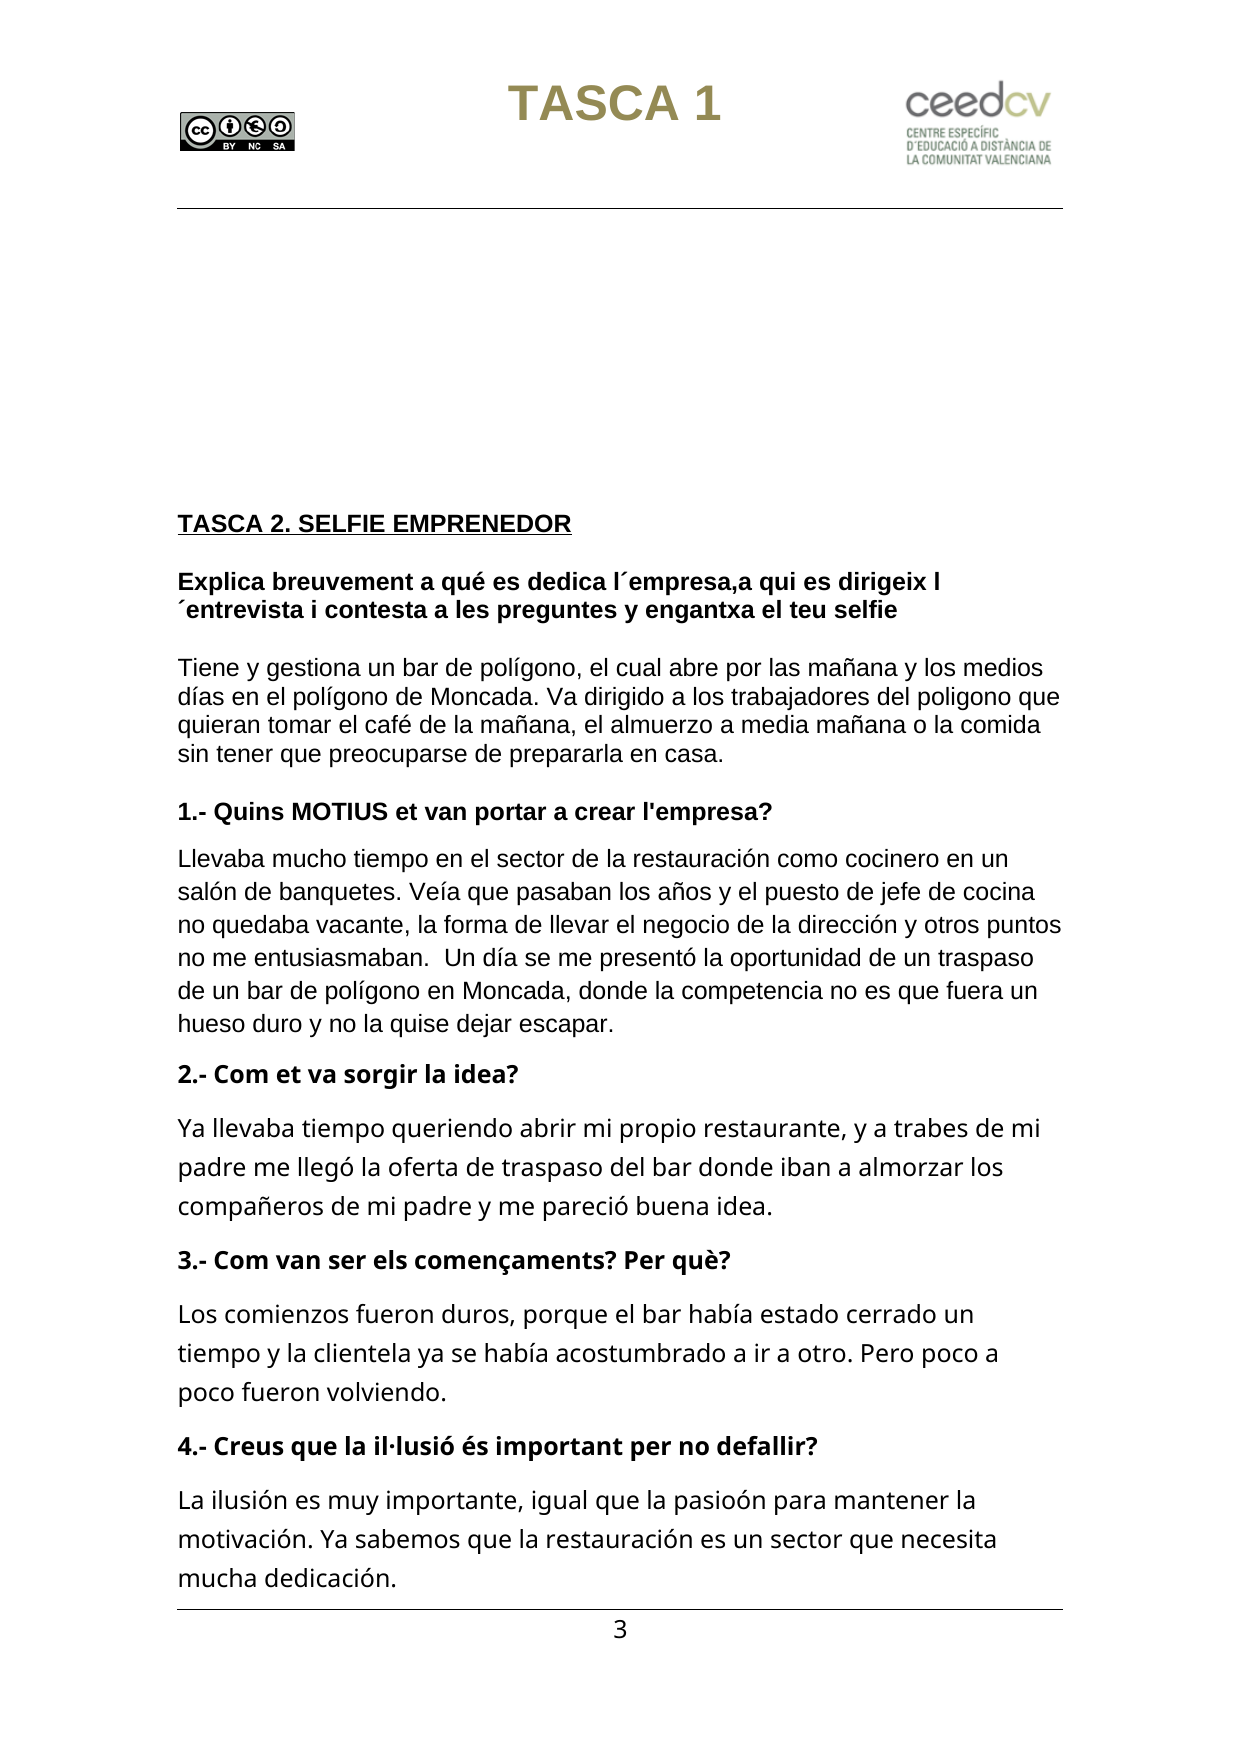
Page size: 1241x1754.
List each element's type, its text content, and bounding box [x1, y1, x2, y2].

text TASCA 2. SELFIE EMPRENEDOR [177, 509, 1063, 538]
text La ilusión es muy importante, igual que la pasioón para mantener la motivación. Ya sabemos que la restauración es un sector que necesita mucha dedicación. [177, 1482, 1063, 1595]
text Los comienzos fueron duros, porque el bar había estado cerrado un tiempo y la clientela ya se había acostumbrado a ir a otro. Pero poco a poco fueron volviendo. [177, 1296, 1063, 1409]
text Tiene y gestiona un bar de polígono, el cual abre por las mañana y los medios días en el polígono de Moncada. Va dirigido a los trabajadores del poligono que quieran tomar el café de la mañana, el almuerzo a media mañana o la comida sin tener que preocuparse de prepararla en casa. [177, 653, 1063, 768]
text 2.- Com et va sorgir la idea? [177, 1057, 1063, 1091]
picture [180, 112, 295, 152]
text Ya llevaba tiempo queriendo abrir mi propio restaurante, y a trabes de mi padre me llegó la oferta de traspaso del bar donde iban a almorzar los compañeros de mi padre y me pareció buena idea. [177, 1111, 1063, 1223]
text Explica breuvement a qué es dedica l´empresa,a qui es dirigeix l´entrevista i contesta a les preguntes y engantxa el teu selfie [177, 567, 1063, 624]
text 3.- Com van ser els començaments? Per què? [177, 1243, 1063, 1277]
text 1.- Quins MOTIUS et van portar a crear l'empresa? [177, 797, 1063, 825]
picture [897, 73, 1063, 172]
text Llevaba mucho tiempo en el sector de la restauración como cocinero en un salón de banquetes. Veía que pasaban los años y el puesto de jefe de cocina no quedaba vacante, la forma de llevar el negocio de la dirección y otros puntos no me entusiasmaban. Un día se me presentó la oportunidad de un traspaso de un bar de polígono en Moncada, donde la competencia no es que fuera un hueso duro y no la quise dejar escapar. [177, 844, 1063, 1038]
text 4.- Creus que la il·lusió és important per no defallir? [177, 1428, 1063, 1463]
